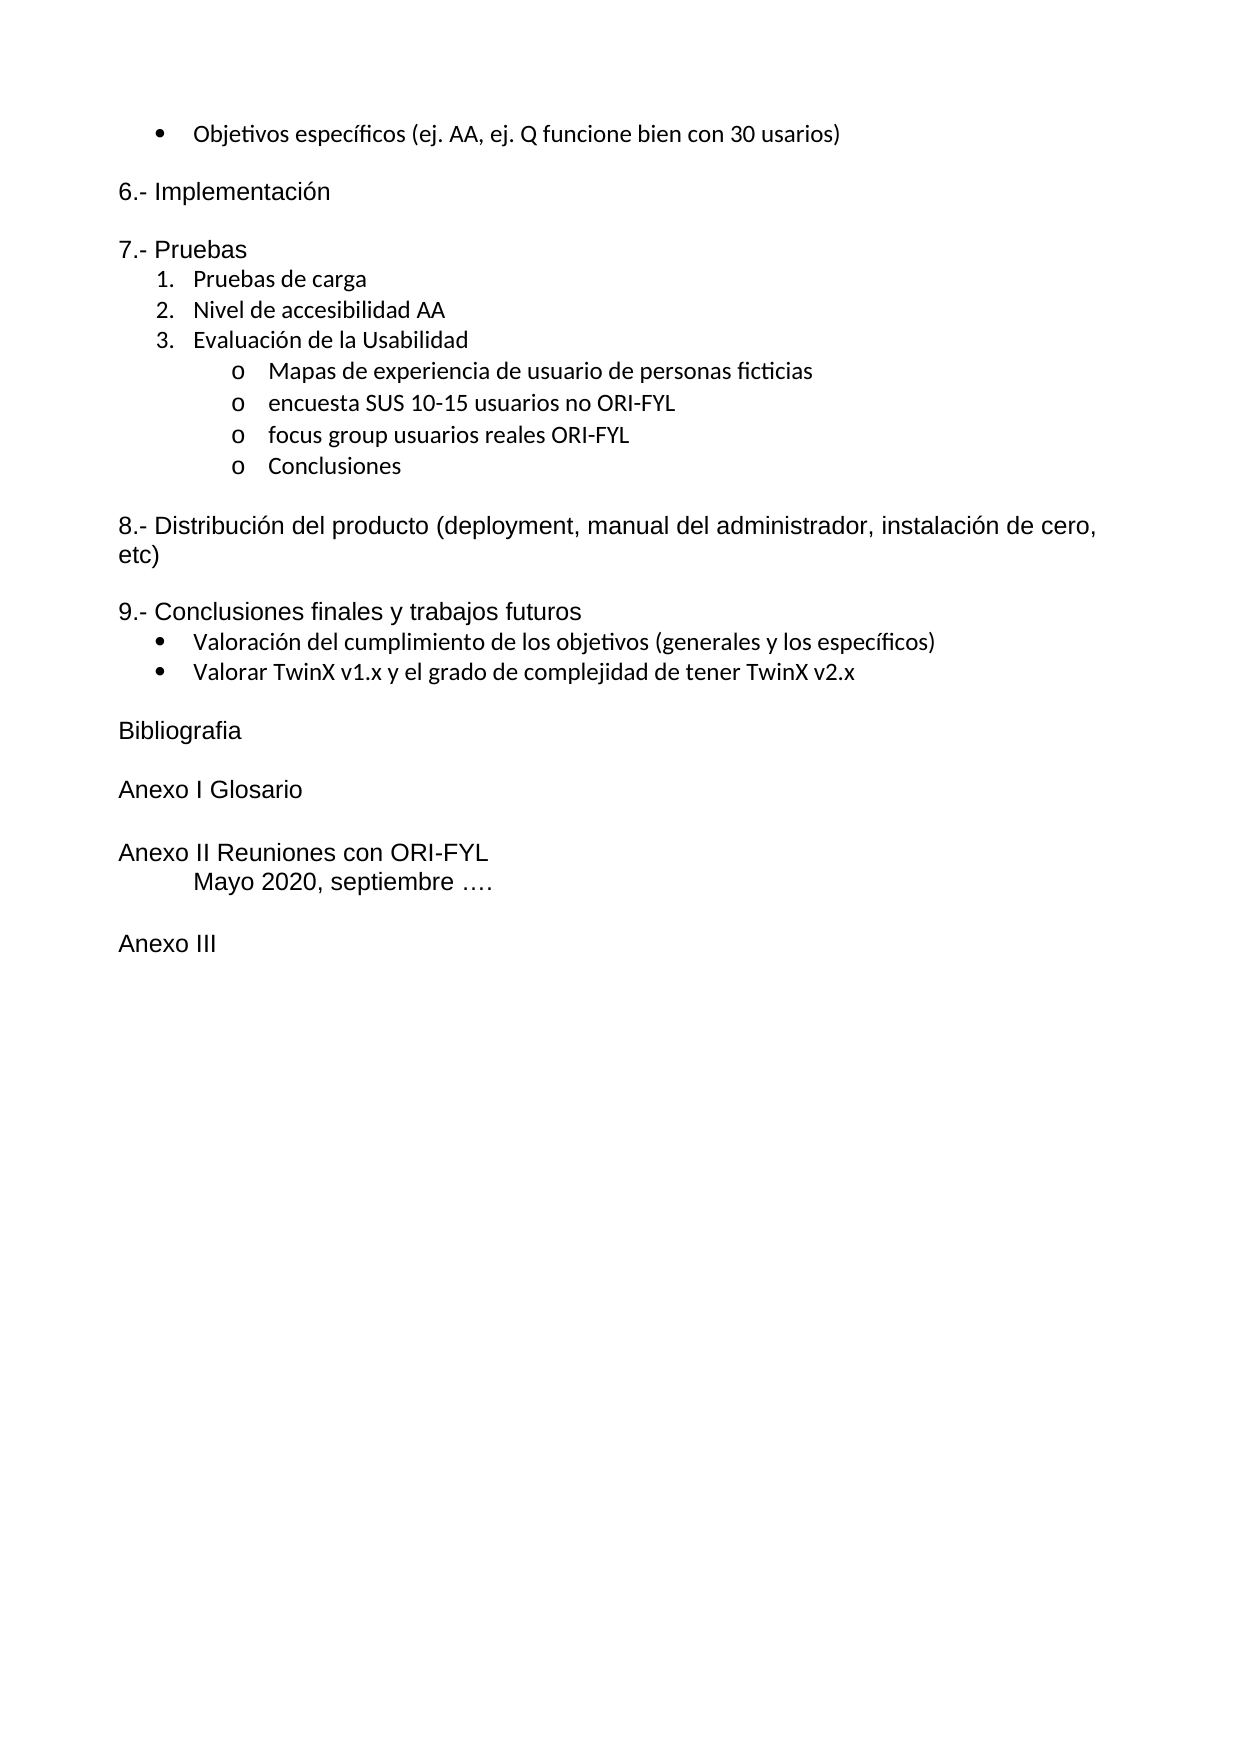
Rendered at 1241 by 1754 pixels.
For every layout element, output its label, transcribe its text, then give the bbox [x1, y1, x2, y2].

text Anexo III [118, 929, 1122, 958]
list focus group usuarios reales ORI-FYL [231, 419, 1122, 451]
text 6.- Implementación [118, 177, 1122, 206]
text 7.- Pruebas [118, 235, 1122, 264]
list encuesta SUS 10-15 usuarios no ORI-FYL [231, 387, 1122, 419]
list Evaluación de la Usabilidad [156, 325, 1122, 355]
text Anexo I Glosario [118, 775, 1122, 804]
list Objetivos específicos (ej. AA, ej. Q funcione bien con 30 usarios) [156, 118, 1122, 149]
list Conclusiones [231, 451, 1122, 482]
list Valorar TwinX v1.x y el grado de complejidad de tener TwinX v2.x [156, 657, 1122, 687]
text 8.- Distribución del producto (deployment, manual del administrador, instalación de cero, etc) [118, 511, 1122, 568]
text Bibliografia [118, 716, 1122, 744]
text Anexo II Reuniones con ORI-FYL [118, 838, 1122, 867]
text Mayo 2020, septiembre …. [118, 867, 1122, 895]
list Valoración del cumplimiento de los objetivos (generales y los específicos) [156, 626, 1122, 657]
list Nivel de accesibilidad AA [156, 294, 1122, 325]
text 9.- Conclusiones finales y trabajos futuros [118, 597, 1122, 626]
list Pruebas de carga [156, 264, 1122, 294]
list Mapas de experiencia de usuario de personas ficticias [231, 355, 1122, 387]
